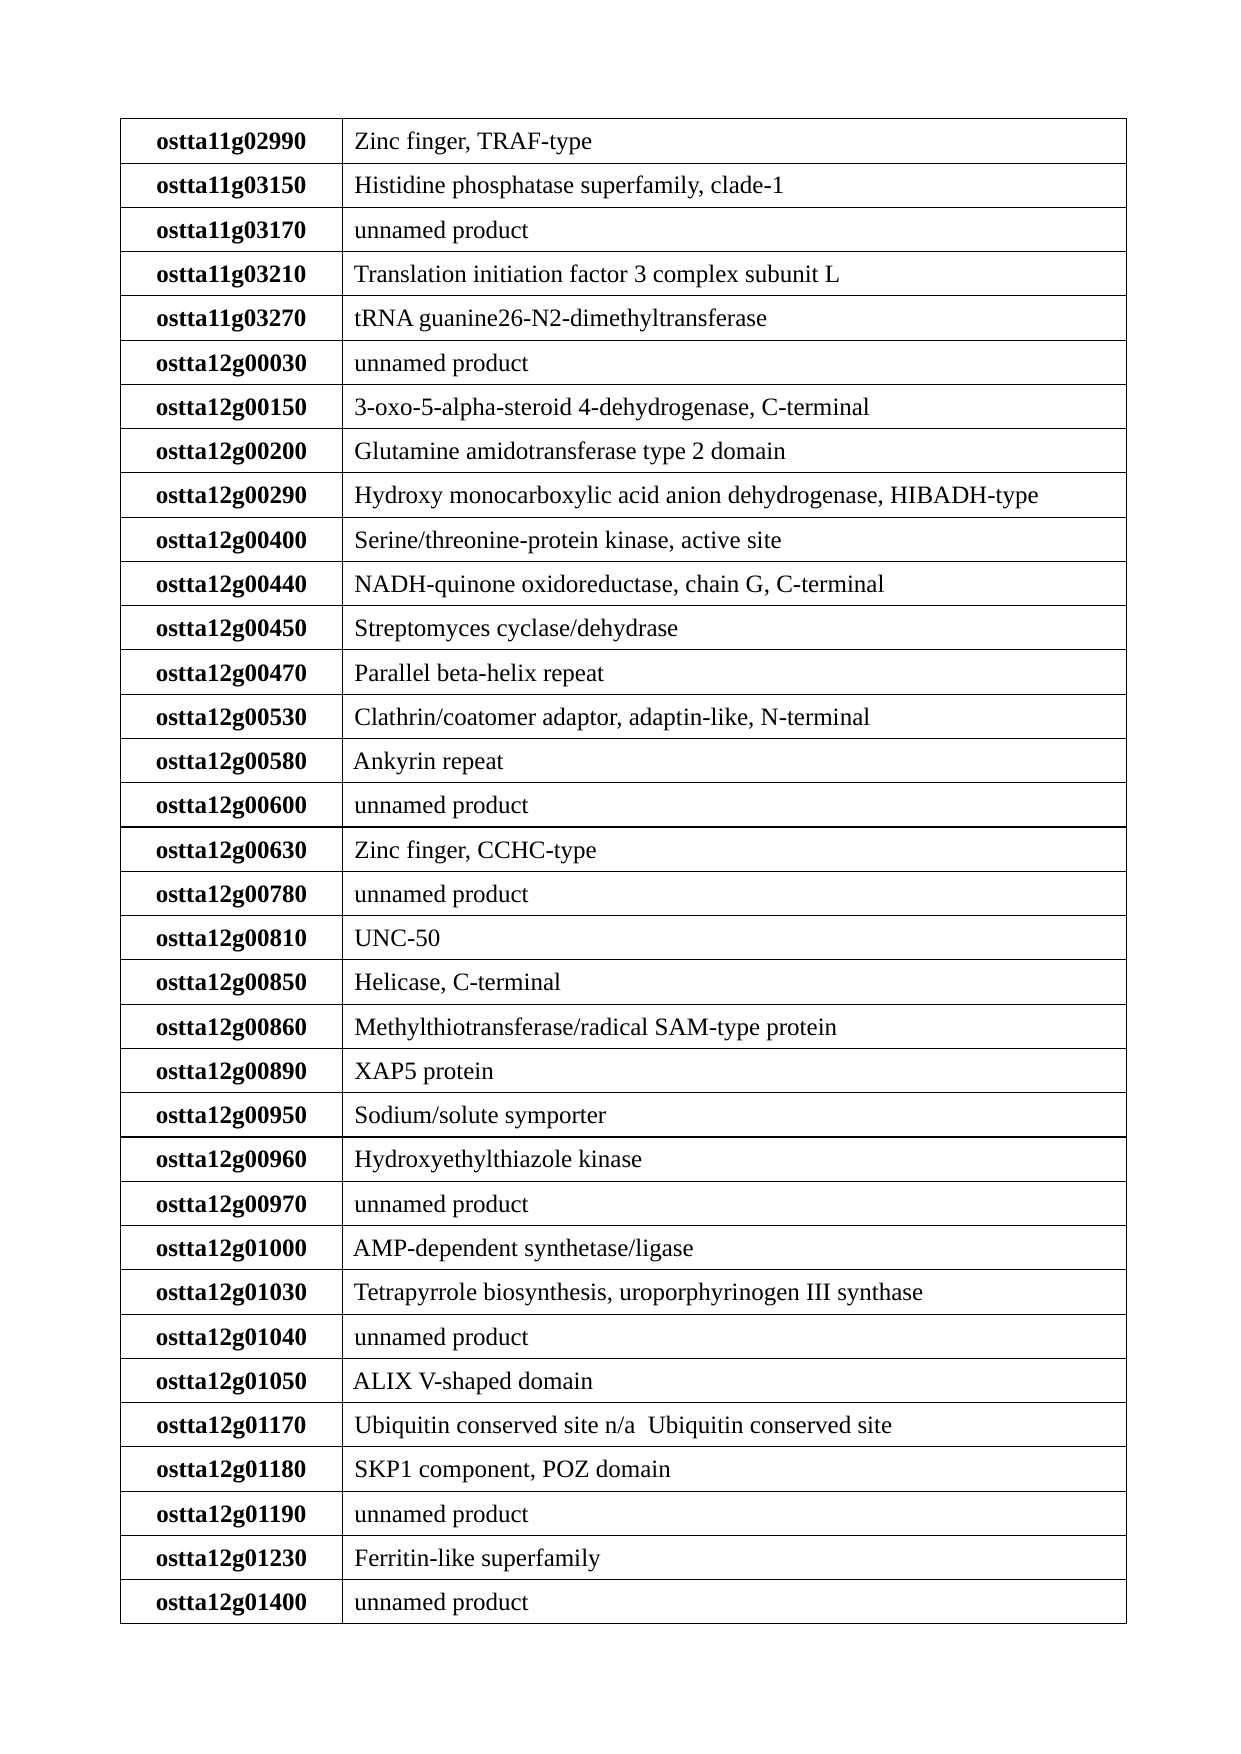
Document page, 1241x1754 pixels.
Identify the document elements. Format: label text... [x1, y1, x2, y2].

table_cell ostta12g00860 [121, 1005, 342, 1048]
table_cell [1127, 1491, 1240, 1535]
table_cell ostta12g00290 [121, 473, 342, 517]
table_cell [1127, 295, 1240, 339]
table_cell [1127, 1269, 1240, 1313]
table_cell [1127, 782, 1240, 826]
table_cell [1127, 1358, 1240, 1402]
table_cell [1127, 1314, 1240, 1358]
table_cell ostta12g00630 [121, 828, 342, 871]
table_cell ostta12g01000 [121, 1226, 342, 1269]
table_cell [1127, 251, 1240, 295]
table_cell [1127, 826, 1240, 871]
table_cell ostta12g00580 [121, 739, 342, 782]
table_cell unnamed product [343, 1580, 1126, 1623]
table_cell [1127, 1136, 1240, 1181]
table_cell ostta12g00960 [121, 1138, 342, 1181]
table_cell Ferritin-like superfamily [343, 1536, 1126, 1579]
table_cell [1127, 1446, 1240, 1491]
table_cell [1127, 118, 1240, 162]
table_cell ostta12g00890 [121, 1049, 342, 1092]
table_cell SKP1 component, POZ domain [343, 1447, 1126, 1491]
table_cell [1127, 1225, 1240, 1269]
table_cell [1127, 871, 1240, 915]
table_cell [1127, 1579, 1240, 1623]
table_cell Hydroxyethylthiazole kinase [343, 1138, 1126, 1181]
table_cell ostta12g00440 [121, 562, 342, 605]
table_cell [1127, 561, 1240, 605]
table_cell unnamed product [343, 1492, 1126, 1535]
table_cell Methylthiotransferase/radical SAM-type protein [343, 1005, 1126, 1048]
table_cell AMP-dependent synthetase/ligase [343, 1226, 1126, 1269]
table_cell unnamed product [343, 783, 1126, 826]
table_cell ostta12g00810 [121, 916, 342, 959]
table_cell Zinc finger, CCHC-type [343, 828, 1126, 871]
table_cell [1127, 605, 1240, 649]
table_cell ostta12g01230 [121, 1536, 342, 1579]
table_cell unnamed product [343, 208, 1126, 251]
table_cell [1127, 649, 1240, 694]
table_cell ostta11g03150 [121, 164, 342, 207]
table_cell Hydroxy monocarboxylic acid anion dehydrogenase, HIBADH-type [343, 473, 1126, 517]
table_cell [1127, 517, 1240, 561]
table_cell ostta12g00450 [121, 606, 342, 649]
table_cell [1127, 694, 1240, 738]
table_cell unnamed product [343, 872, 1126, 915]
table_cell Helicase, C-terminal [343, 960, 1126, 1003]
table_cell ostta12g01040 [121, 1315, 342, 1358]
table_cell ostta12g01400 [121, 1580, 342, 1623]
table_cell [1127, 472, 1240, 517]
table_cell ostta12g01170 [121, 1403, 342, 1446]
table_cell [1127, 1048, 1240, 1092]
table_cell [1127, 1092, 1240, 1136]
table_cell ostta12g00600 [121, 783, 342, 826]
table_cell [1127, 915, 1240, 959]
table_cell ostta11g03210 [121, 252, 342, 295]
table_cell Streptomyces cyclase/dehydrase [343, 606, 1126, 649]
table_cell [1127, 1402, 1240, 1446]
table_cell Sodium/solute symporter [343, 1093, 1126, 1136]
table_cell [1127, 738, 1240, 782]
table_cell Ubiquitin conserved site n/a Ubiquitin conserved site [343, 1403, 1126, 1446]
table_cell ostta12g00030 [121, 341, 342, 384]
table_cell unnamed product [343, 1182, 1126, 1225]
table_cell [1127, 384, 1240, 428]
table_cell Tetrapyrrole biosynthesis, uroporphyrinogen III synthase [343, 1270, 1126, 1313]
table_cell Parallel beta-helix repeat [343, 650, 1126, 694]
table_cell Clathrin/coatomer adaptor, adaptin-like, N-terminal [343, 695, 1126, 738]
table_cell ostta12g01050 [121, 1359, 342, 1402]
table_cell [1127, 163, 1240, 207]
table_cell Translation initiation factor 3 complex subunit L [343, 252, 1126, 295]
table_cell [1127, 1181, 1240, 1225]
table_cell ostta12g01030 [121, 1270, 342, 1313]
table_cell Histidine phosphatase superfamily, clade-1 [343, 164, 1126, 207]
table_cell ostta12g01190 [121, 1492, 342, 1535]
table_cell ostta12g00970 [121, 1182, 342, 1225]
table_cell ostta12g00150 [121, 385, 342, 428]
table_cell Ankyrin repeat [343, 739, 1126, 782]
table_cell ALIX V-shaped domain [343, 1359, 1126, 1402]
table_cell NADH-quinone oxidoreductase, chain G, C-terminal [343, 562, 1126, 605]
table_cell ostta11g02990 [121, 119, 342, 162]
table_cell Serine/threonine-protein kinase, active site [343, 518, 1126, 561]
table_cell tRNA guanine26-N2-dimethyltransferase [343, 296, 1126, 339]
table_cell [1127, 959, 1240, 1003]
table_cell [1127, 428, 1240, 472]
table_cell unnamed product [343, 341, 1126, 384]
table_cell unnamed product [343, 1315, 1126, 1358]
table_cell ostta12g01180 [121, 1447, 342, 1491]
table_cell ostta12g00850 [121, 960, 342, 1003]
table_cell Zinc finger, TRAF-type [343, 119, 1126, 162]
table_cell ostta12g00400 [121, 518, 342, 561]
table_cell ostta11g03270 [121, 296, 342, 339]
table_cell ostta12g00530 [121, 695, 342, 738]
table_cell [1127, 1004, 1240, 1048]
table_cell [1127, 340, 1240, 384]
table_cell 3-oxo-5-alpha-steroid 4-dehydrogenase, C-terminal [343, 385, 1126, 428]
table_cell [1127, 207, 1240, 251]
table_cell ostta12g00200 [121, 429, 342, 472]
table_cell ostta12g00470 [121, 650, 342, 694]
table_cell ostta11g03170 [121, 208, 342, 251]
table_cell Glutamine amidotransferase type 2 domain [343, 429, 1126, 472]
table_cell [1127, 1535, 1240, 1579]
table_cell ostta12g00950 [121, 1093, 342, 1136]
table_cell XAP5 protein [343, 1049, 1126, 1092]
table_cell UNC-50 [343, 916, 1126, 959]
table_cell ostta12g00780 [121, 872, 342, 915]
